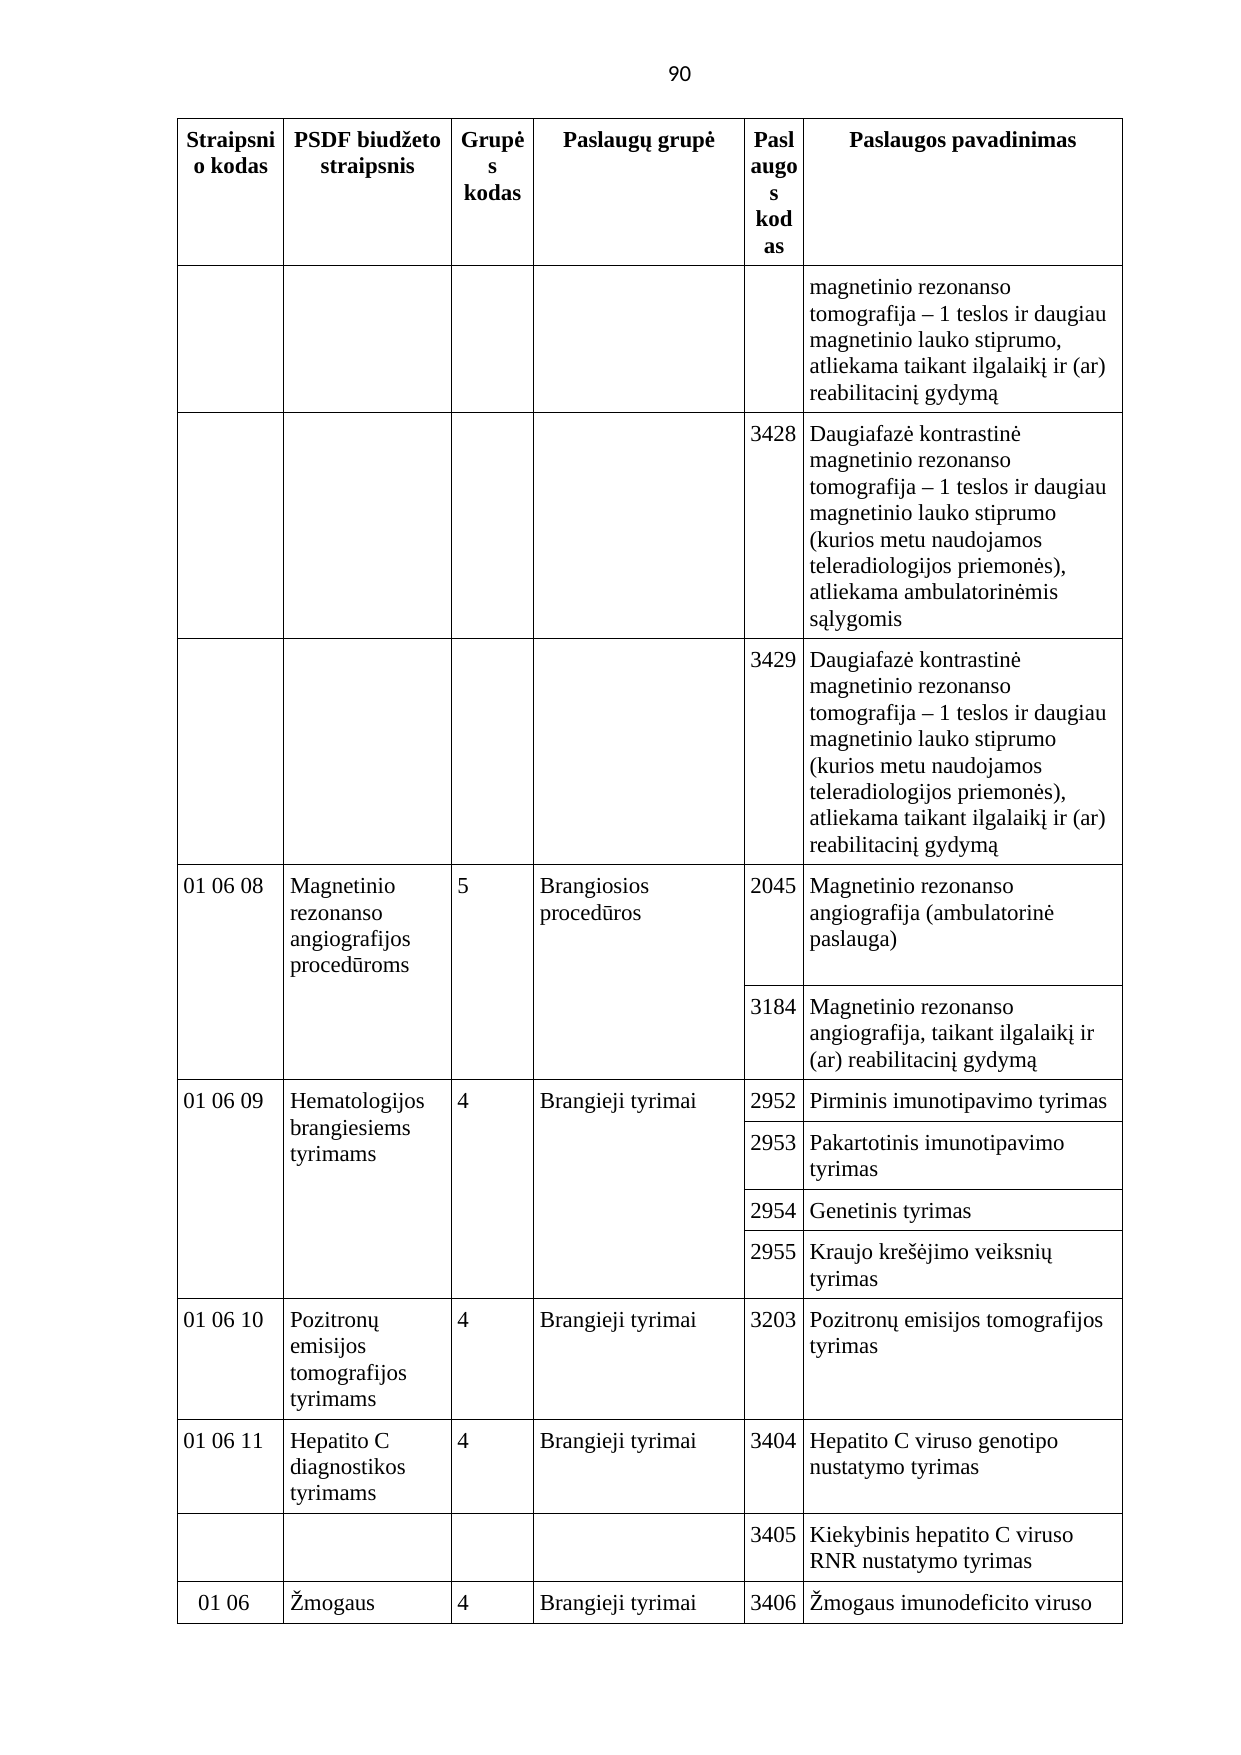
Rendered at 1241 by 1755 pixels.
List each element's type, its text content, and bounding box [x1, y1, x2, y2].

table_cell 01 06 08 [178, 865, 283, 985]
table_cell 3428 [745, 413, 803, 638]
table_cell 4 [452, 1299, 533, 1419]
table_cell 3404 [745, 1420, 803, 1513]
table_cell Hepatito C diagnostikos tyrimams [284, 1420, 451, 1513]
table_cell Magnetinio rezonanso angiografija (ambulatorinė paslauga) [804, 865, 1122, 985]
table_cell Pozitronų emisijos tomografijos tyrimams [284, 1299, 451, 1419]
table_cell 2952 [745, 1080, 803, 1121]
table_cell Daugiafazė kontrastinė magnetinio rezonanso tomografija – 1 teslos ir daugiau magnetinio lauko stiprumo (kurios metu naudojamos teleradiologijos priemonės), atliekama ambulatorinėmis sąlygomis [804, 413, 1122, 638]
table_cell Hematologijos brangiesiems tyrimams [284, 1080, 451, 1230]
table_cell 01 06 [178, 1582, 283, 1622]
table_cell 01 06 10 [178, 1299, 283, 1419]
table_cell [745, 266, 803, 412]
table_cell 3405 [745, 1514, 803, 1581]
table_header Straipsnio kodas [178, 119, 283, 265]
table_header Paslaugų grupė [534, 119, 744, 265]
table_cell [284, 266, 451, 412]
table_header Paslaugos kodas [745, 119, 803, 265]
table_cell Pakartotinis imunotipavimo tyrimas [804, 1122, 1122, 1188]
table_cell Brangieji tyrimai [534, 1080, 744, 1121]
table_cell 4 [452, 1420, 533, 1513]
table_cell Kiekybinis hepatito C viruso RNR nustatymo tyrimas [804, 1514, 1122, 1581]
table_cell [178, 1230, 283, 1298]
table_cell [534, 639, 744, 864]
table_cell Daugiafazė kontrastinė magnetinio rezonanso tomografija – 1 teslos ir daugiau magnetinio lauko stiprumo (kurios metu naudojamos teleradiologijos priemonės), atliekama taikant ilgalaikį ir (ar) reabilitacinį gydymą [804, 639, 1122, 864]
table_cell Kraujo krešėjimo veiksnių tyrimas [804, 1231, 1122, 1298]
table_header Paslaugos pavadinimas [804, 119, 1122, 265]
table_cell Brangieji tyrimai [534, 1420, 744, 1513]
table_cell [452, 1189, 533, 1230]
table_cell [534, 1189, 744, 1230]
table_cell [534, 266, 744, 412]
table_cell [284, 985, 451, 1079]
table_header PSDF biudžeto straipsnis [284, 119, 451, 265]
table_cell [452, 413, 533, 638]
table_cell 4 [452, 1582, 533, 1622]
table_cell Genetinis tyrimas [804, 1190, 1122, 1230]
table_cell [534, 985, 744, 1079]
table_cell [284, 1230, 451, 1298]
table_cell Pirminis imunotipavimo tyrimas [804, 1080, 1122, 1121]
table_cell [452, 1230, 533, 1298]
table_cell Hepatito C viruso genotipo nustatymo tyrimas [804, 1420, 1122, 1513]
table_cell [178, 413, 283, 638]
table_cell 01 06 11 [178, 1420, 283, 1513]
table_cell Magnetinio rezonanso angiografijos procedūroms [284, 865, 451, 985]
table_cell 3406 [745, 1582, 803, 1622]
table_cell [284, 413, 451, 638]
table_cell [284, 1514, 451, 1581]
table_cell [452, 639, 533, 864]
table_cell [178, 1121, 283, 1188]
table_cell Žmogaus imunodeficito viruso [804, 1582, 1122, 1622]
table_cell [452, 985, 533, 1079]
table_cell [178, 266, 283, 412]
table_cell [452, 266, 533, 412]
table_cell Žmogaus [284, 1582, 451, 1622]
table_cell [534, 1230, 744, 1298]
table_cell 4 [452, 1080, 533, 1121]
table_cell Brangieji tyrimai [534, 1582, 744, 1622]
table_cell 2954 [745, 1190, 803, 1230]
table_cell Magnetinio rezonanso angiografija, taikant ilgalaikį ir (ar) reabilitacinį gydymą [804, 986, 1122, 1079]
table_cell [452, 1121, 533, 1188]
table_cell magnetinio rezonanso tomografija – 1 teslos ir daugiau magnetinio lauko stiprumo, atliekama taikant ilgalaikį ir (ar) reabilitacinį gydymą [804, 266, 1122, 412]
table_cell 2045 [745, 865, 803, 985]
table_cell 3203 [745, 1299, 803, 1419]
table_cell 01 06 09 [178, 1080, 283, 1121]
table_cell [178, 639, 283, 864]
table_cell Pozitronų emisijos tomografijos tyrimas [804, 1299, 1122, 1419]
table_cell [534, 413, 744, 638]
table_cell [452, 1514, 533, 1581]
table_cell [178, 1189, 283, 1230]
table_cell [284, 639, 451, 864]
table_cell 5 [452, 865, 533, 985]
table_cell 3429 [745, 639, 803, 864]
table_cell [534, 1121, 744, 1188]
table_cell [178, 1514, 283, 1581]
table_cell 3184 [745, 986, 803, 1079]
table_header Grupės kodas [452, 119, 533, 265]
table_cell [178, 985, 283, 1079]
table_cell 2955 [745, 1231, 803, 1298]
table_cell 2953 [745, 1122, 803, 1188]
table_cell Brangieji tyrimai [534, 1299, 744, 1419]
table_cell Brangiosios procedūros [534, 865, 744, 985]
table_cell [534, 1514, 744, 1581]
